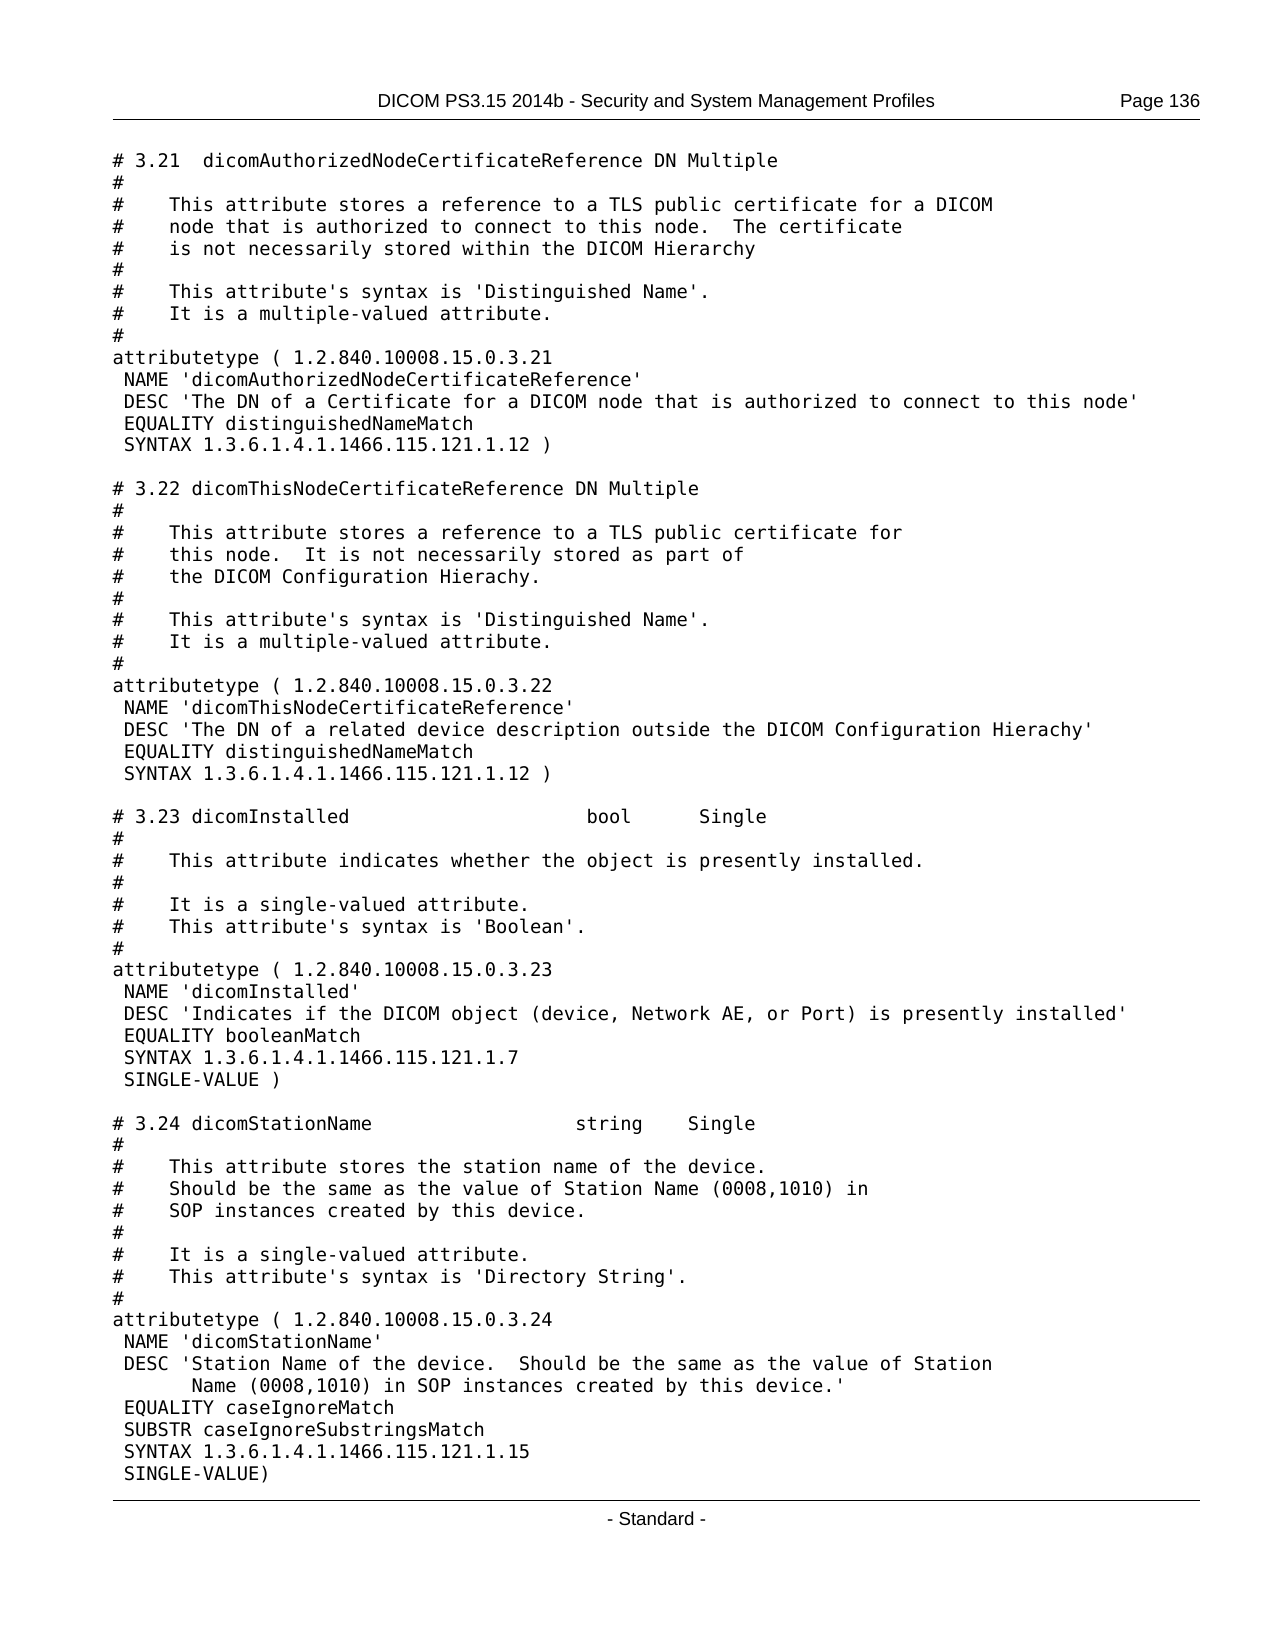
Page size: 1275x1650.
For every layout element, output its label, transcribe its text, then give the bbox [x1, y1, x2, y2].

text # 3.21 dicomAuthorizedNodeCertificateReference DN Multiple # # This attribute stores a reference to a TLS public certificate for a DICOM # node that is authorized to connect to this node. The certificate # is not necessarily stored within the DICOM Hierarchy # # This attribute's syntax is 'Distinguished Name'. # It is a multiple-valued attribute. # attributetype ( 1.2.840.10008.15.0.3.21 NAME 'dicomAuthorizedNodeCertificateReference' DESC 'The DN of a Certificate for a DICOM node that is authorized to connect to this node' EQUALITY distinguishedNameMatch SYNTAX 1.3.6.1.4.1.1466.115.121.1.12 ) # 3.22 dicomThisNodeCertificateReference DN Multiple # # This attribute stores a reference to a TLS public certificate for # this node. It is not necessarily stored as part of # the DICOM Configuration Hierachy. # # This attribute's syntax is 'Distinguished Name'. # It is a multiple-valued attribute. # attributetype ( 1.2.840.10008.15.0.3.22 NAME 'dicomThisNodeCertificateReference' DESC 'The DN of a related device description outside the DICOM Configuration Hierachy' EQUALITY distinguishedNameMatch SYNTAX 1.3.6.1.4.1.1466.115.121.1.12 ) # 3.23 dicomInstalled bool Single # # This attribute indicates whether the object is presently installed. # # It is a single-valued attribute. # This attribute's syntax is 'Boolean'. # attributetype ( 1.2.840.10008.15.0.3.23 NAME 'dicomInstalled' DESC 'Indicates if the DICOM object (device, Network AE, or Port) is presently installed' EQUALITY booleanMatch SYNTAX 1.3.6.1.4.1.1466.115.121.1.7 SINGLE-VALUE ) # 3.24 dicomStationName string Single # # This attribute stores the station name of the device. # Should be the same as the value of Station Name (0008,1010) in # SOP instances created by this device. # # It is a single-valued attribute. # This attribute's syntax is 'Directory String'. # attributetype ( 1.2.840.10008.15.0.3.24 NAME 'dicomStationName' DESC 'Station Name of the device. Should be the same as the value of Station Name (0008,1010) in SOP instances created by this device.' EQUALITY caseIgnoreMatch SUBSTR caseIgnoreSubstringsMatch SYNTAX 1.3.6.1.4.1.1466.115.121.1.15 SINGLE-VALUE) [112, 150, 1200, 1484]
